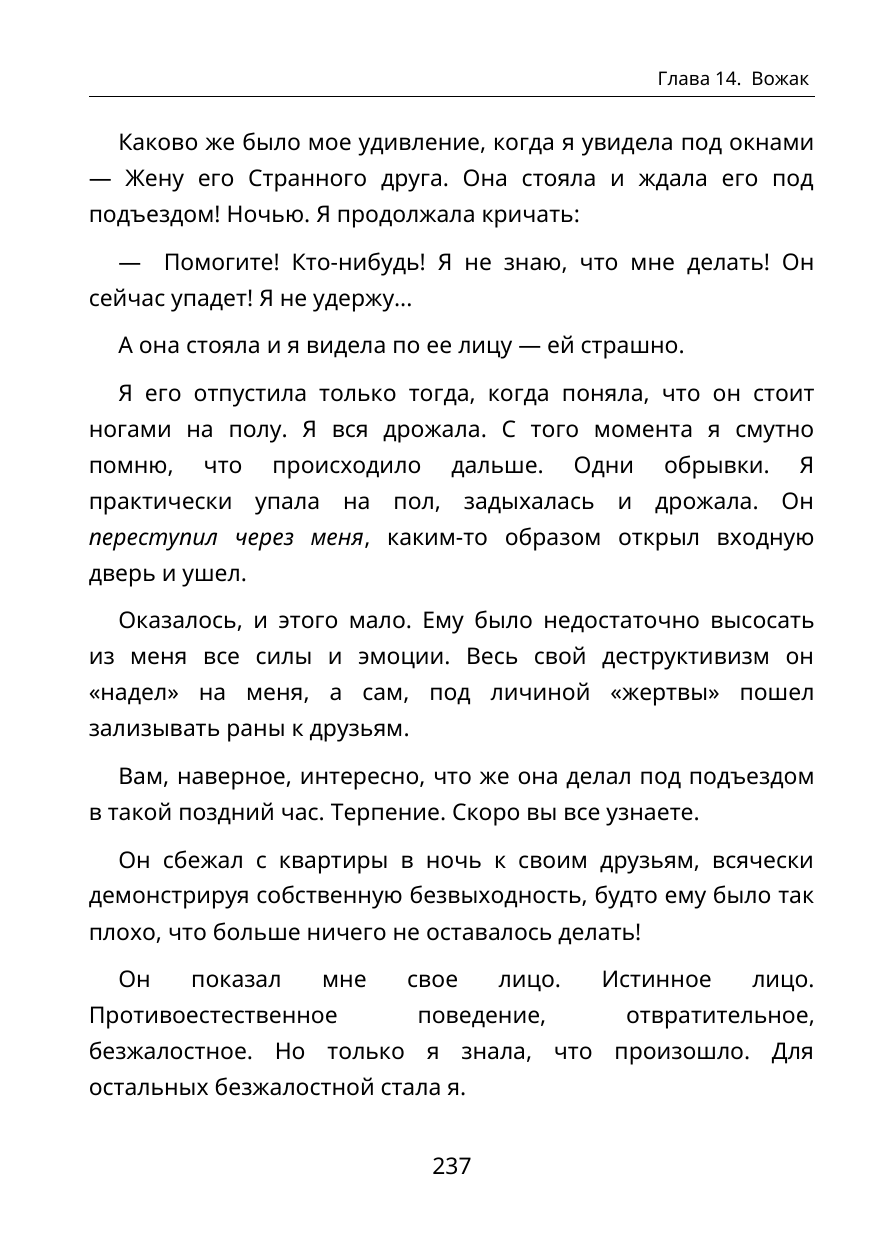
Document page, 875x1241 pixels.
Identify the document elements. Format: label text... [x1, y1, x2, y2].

text Я его отпустила только тогда, когда поняла, что он стоит ногами на полу. Я вся дрожала. С того момента я смутно помню, что происходило дальше. Одни обрывки. Я практически упала на пол, задыхалась и дрожала. Он переступил через меня, каким-то образом открыл входную дверь и ушел. [88, 377, 815, 588]
text А она стояла и я видела по ее лицу — ей страшно. [88, 329, 815, 361]
text Вам, наверное, интересно, что же она делал под подъездом в такой поздний час. Терпение. Скоро вы все узнаете. [88, 760, 815, 827]
text Оказалось, и этого мало. Ему было недостаточно высосать из меня все силы и эмоции. Весь свой деструктивизм он «надел» на меня, а сам, под личиной «жертвы» пошел зализывать раны к друзьям. [88, 604, 815, 743]
text Он сбежал с квартиры в ночь к своим друзьям, всячески демонстрируя собственную безвыходность, будто ему было так плохо, что больше ничего не оставалось делать! [88, 843, 815, 947]
text Он показал мне свое лицо. Истинное лицо. Противоестественное поведение, отвратительное, безжалостное. Но только я знала, что произошло. Для остальных безжалостной стала я. [88, 963, 815, 1102]
list Помогите! Кто-нибудь! Я не знаю, что мне делать! Он сейчас упадет! Я не удержу... [88, 246, 815, 313]
text Каково же было мое удивление, когда я увидела под окнами — Жену его Странного друга. Она стояла и ждала его под подъездом! Ночью. Я продолжала кричать: [88, 126, 815, 229]
